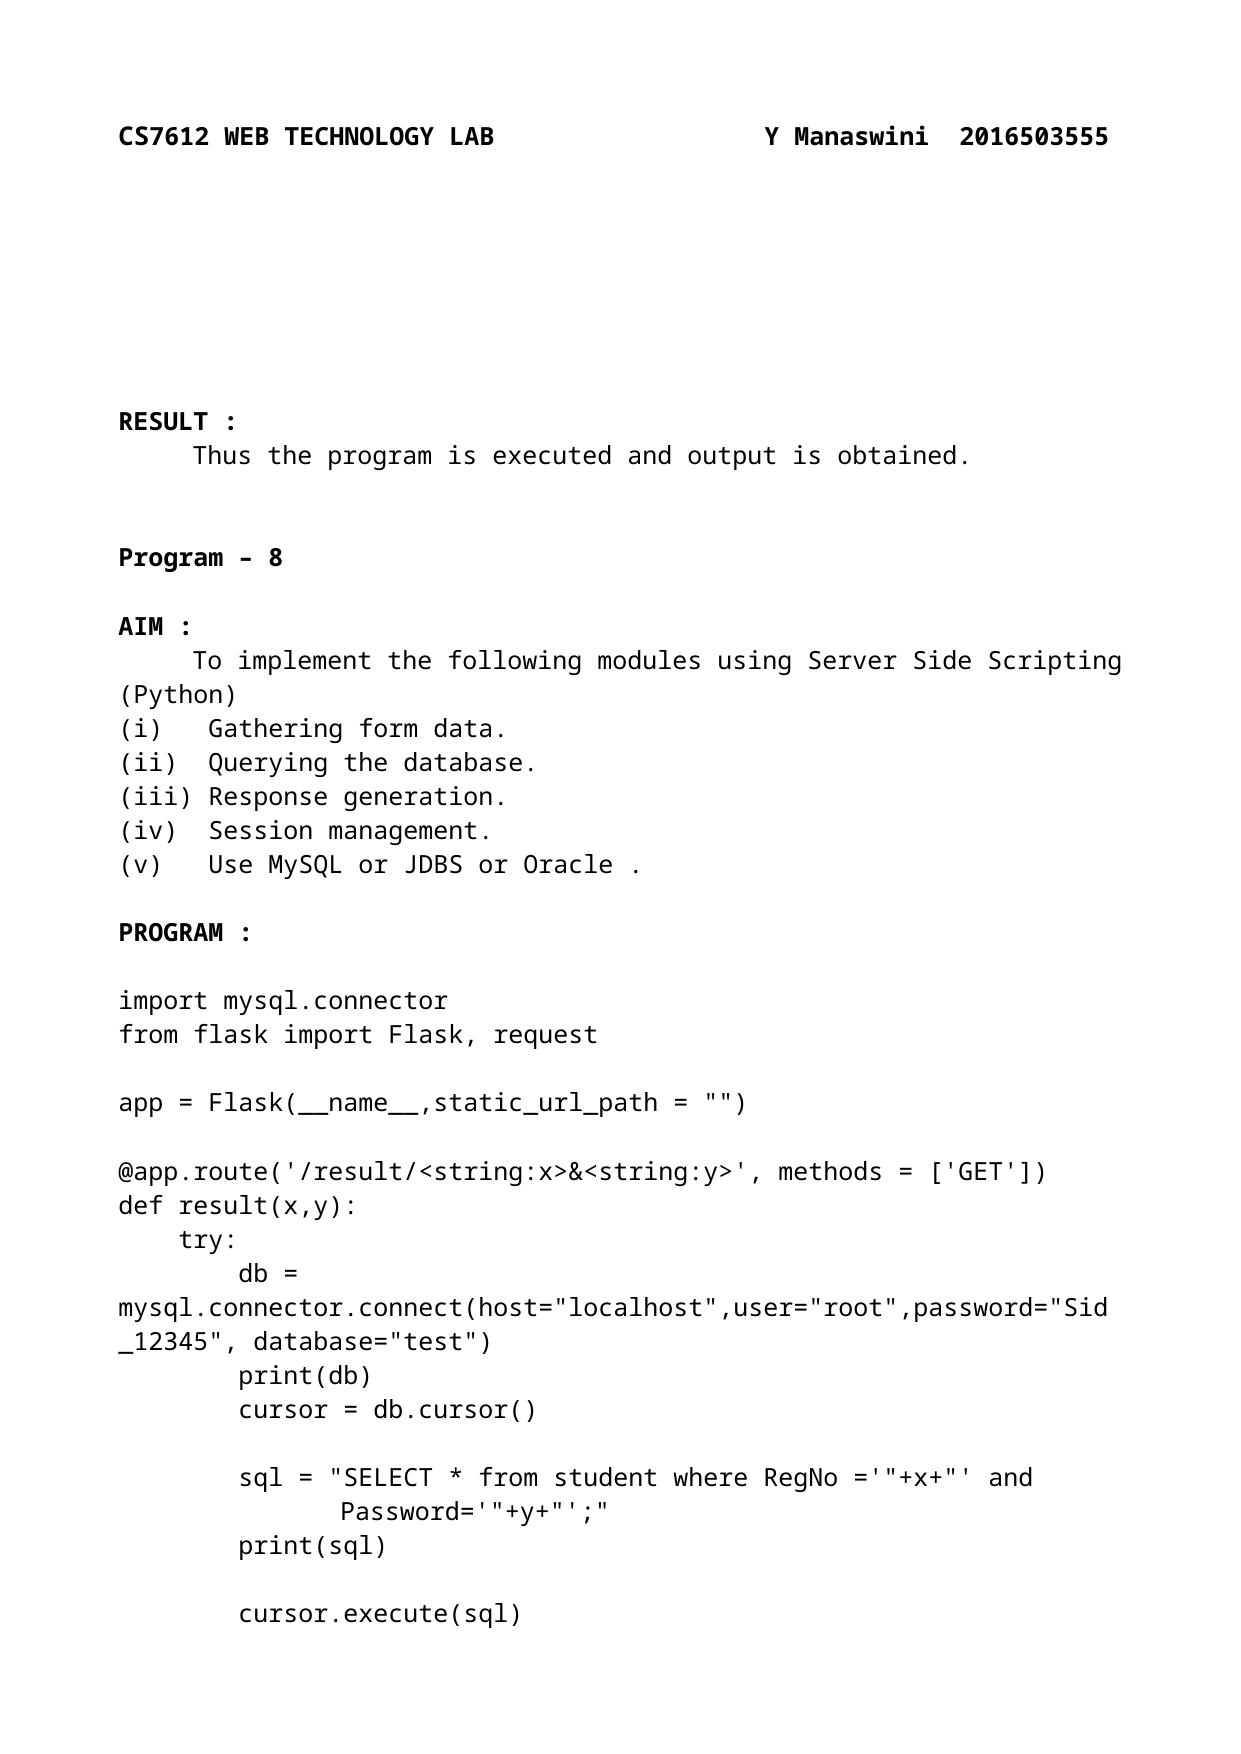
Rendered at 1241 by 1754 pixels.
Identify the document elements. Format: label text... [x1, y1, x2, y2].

text (iv) Session management. [118, 813, 1122, 847]
text PROGRAM : [118, 915, 1122, 949]
text @app.route('/result/<string:x>&<string:y>', methods = ['GET']) [118, 1153, 1122, 1187]
text def result(x,y): [118, 1187, 1122, 1221]
text print(sql) [118, 1528, 1122, 1562]
text from flask import Flask, request [118, 1017, 1122, 1051]
text (i) Gathering form data. [118, 710, 1122, 744]
text Thus the program is executed and output is obtained. [118, 438, 1122, 472]
text RESULT : [118, 404, 1122, 438]
text Program – 8 [118, 540, 1122, 574]
text try: [118, 1221, 1122, 1255]
text app = Flask(__name__,static_url_path = "") [118, 1085, 1122, 1119]
text db = mysql.connector.connect(host="localhost",user="root",password="Sid_12345", database="test") [118, 1255, 1122, 1358]
text print(db) [118, 1358, 1122, 1392]
text (v) Use MySQL or JDBS or Oracle . [118, 847, 1122, 881]
text (iii) Response generation. [118, 778, 1122, 813]
text sql = "SELECT * from student where RegNo ='"+x+"' and Password='"+y+"';" [118, 1460, 1122, 1528]
text To implement the following modules using Server Side Scripting (Python) [118, 642, 1122, 710]
text (ii) Querying the database. [118, 744, 1122, 778]
text cursor.execute(sql) [118, 1596, 1122, 1630]
text cursor = db.cursor() [118, 1392, 1122, 1426]
text AIM : [118, 608, 1122, 642]
text import mysql.connector [118, 983, 1122, 1017]
